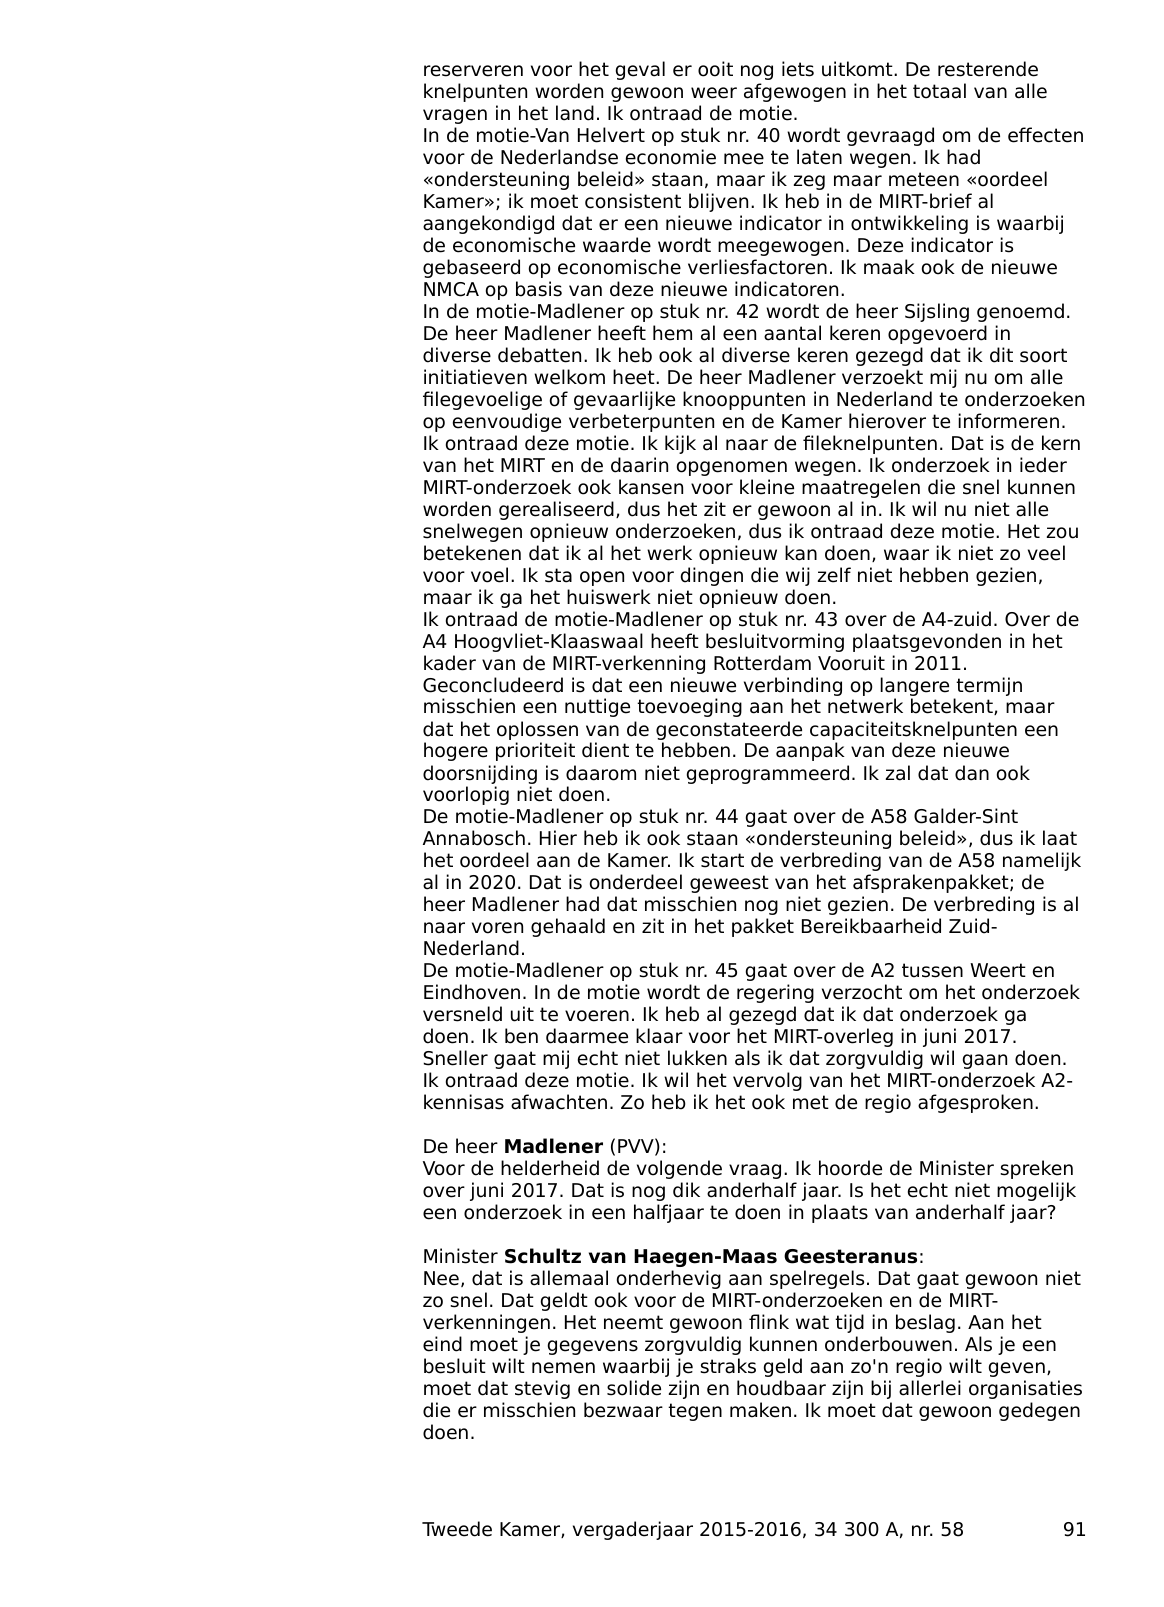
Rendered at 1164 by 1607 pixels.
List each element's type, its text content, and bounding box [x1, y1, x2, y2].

text Nee, dat is allemaal onderhevig aan spelregels. Dat gaat gewoon niet zo snel. Dat geldt ook voor de MIRT-onderzoeken en de MIRT-verkenningen. Het neemt gewoon flink wat tijd in beslag. Aan het eind moet je gegevens zorgvuldig kunnen onderbouwen. Als je een besluit wilt nemen waarbij je straks geld aan zo'n regio wilt geven, moet dat stevig en solide zijn en houdbaar zijn bij allerlei organisaties die er misschien bezwaar tegen maken. Ik moet dat gewoon gedegen doen. [422, 1268, 1087, 1444]
text In de motie-Van Helvert op stuk nr. 40 wordt gevraagd om de effecten voor de Nederlandse economie mee te laten wegen. Ik had «ondersteuning beleid» staan, maar ik zeg maar meteen «oordeel Kamer»; ik moet consistent blijven. Ik heb in de MIRT-brief al aangekondigd dat er een nieuwe indicator in ontwikkeling is waarbij de economische waarde wordt meegewogen. Deze indicator is gebaseerd op economische verliesfactoren. Ik maak ook de nieuwe NMCA op basis van deze nieuwe indicatoren. [422, 125, 1087, 301]
text De motie-Madlener op stuk nr. 44 gaat over de A58 Galder-Sint Annabosch. Hier heb ik ook staan «ondersteuning beleid», dus ik laat het oordeel aan de Kamer. Ik start de verbreding van de A58 namelijk al in 2020. Dat is onderdeel geweest van het afsprakenpakket; de heer Madlener had dat misschien nog niet gezien. De verbreding is al naar voren gehaald en zit in het pakket Bereikbaarheid Zuid-Nederland. [422, 806, 1087, 960]
text De heer Madlener (PVV): [422, 1136, 1087, 1158]
text reserveren voor het geval er ooit nog iets uitkomt. De resterende knelpunten worden gewoon weer afgewogen in het totaal van alle vragen in het land. Ik ontraad de motie. [422, 59, 1087, 125]
text Minister Schultz van Haegen-Maas Geesteranus: [422, 1246, 1087, 1268]
text Ik ontraad de motie-Madlener op stuk nr. 43 over de A4-zuid. Over de A4 Hoogvliet-Klaaswaal heeft besluitvorming plaatsgevonden in het kader van de MIRT-verkenning Rotterdam Vooruit in 2011. Geconcludeerd is dat een nieuwe verbinding op langere termijn misschien een nuttige toevoeging aan het netwerk betekent, maar dat het oplossen van de geconstateerde capaciteitsknelpunten een hogere prioriteit dient te hebben. De aanpak van deze nieuwe doorsnijding is daarom niet geprogrammeerd. Ik zal dat dan ook voorlopig niet doen. [422, 608, 1087, 806]
text De motie-Madlener op stuk nr. 45 gaat over de A2 tussen Weert en Eindhoven. In de motie wordt de regering verzocht om het onderzoek versneld uit te voeren. Ik heb al gezegd dat ik dat onderzoek ga doen. Ik ben daarmee klaar voor het MIRT-overleg in juni 2017. Sneller gaat mij echt niet lukken als ik dat zorgvuldig wil gaan doen. Ik ontraad deze motie. Ik wil het vervolg van het MIRT-onderzoek A2-kennisas afwachten. Zo heb ik het ook met de regio afgesproken. [422, 960, 1087, 1114]
text Voor de helderheid de volgende vraag. Ik hoorde de Minister spreken over juni 2017. Dat is nog dik anderhalf jaar. Is het echt niet mogelijk een onderzoek in een halfjaar te doen in plaats van anderhalf jaar? [422, 1158, 1087, 1224]
text In de motie-Madlener op stuk nr. 42 wordt de heer Sijsling genoemd. De heer Madlener heeft hem al een aantal keren opgevoerd in diverse debatten. Ik heb ook al diverse keren gezegd dat ik dit soort initiatieven welkom heet. De heer Madlener verzoekt mij nu om alle filegevoelige of gevaarlijke knooppunten in Nederland te onderzoeken op eenvoudige verbeterpunten en de Kamer hierover te informeren. Ik ontraad deze motie. Ik kijk al naar de fileknelpunten. Dat is de kern van het MIRT en de daarin opgenomen wegen. Ik onderzoek in ieder MIRT-onderzoek ook kansen voor kleine maatregelen die snel kunnen worden gerealiseerd, dus het zit er gewoon al in. Ik wil nu niet alle snelwegen opnieuw onderzoeken, dus ik ontraad deze motie. Het zou betekenen dat ik al het werk opnieuw kan doen, waar ik niet zo veel voor voel. Ik sta open voor dingen die wij zelf niet hebben gezien, maar ik ga het huiswerk niet opnieuw doen. [422, 301, 1087, 608]
